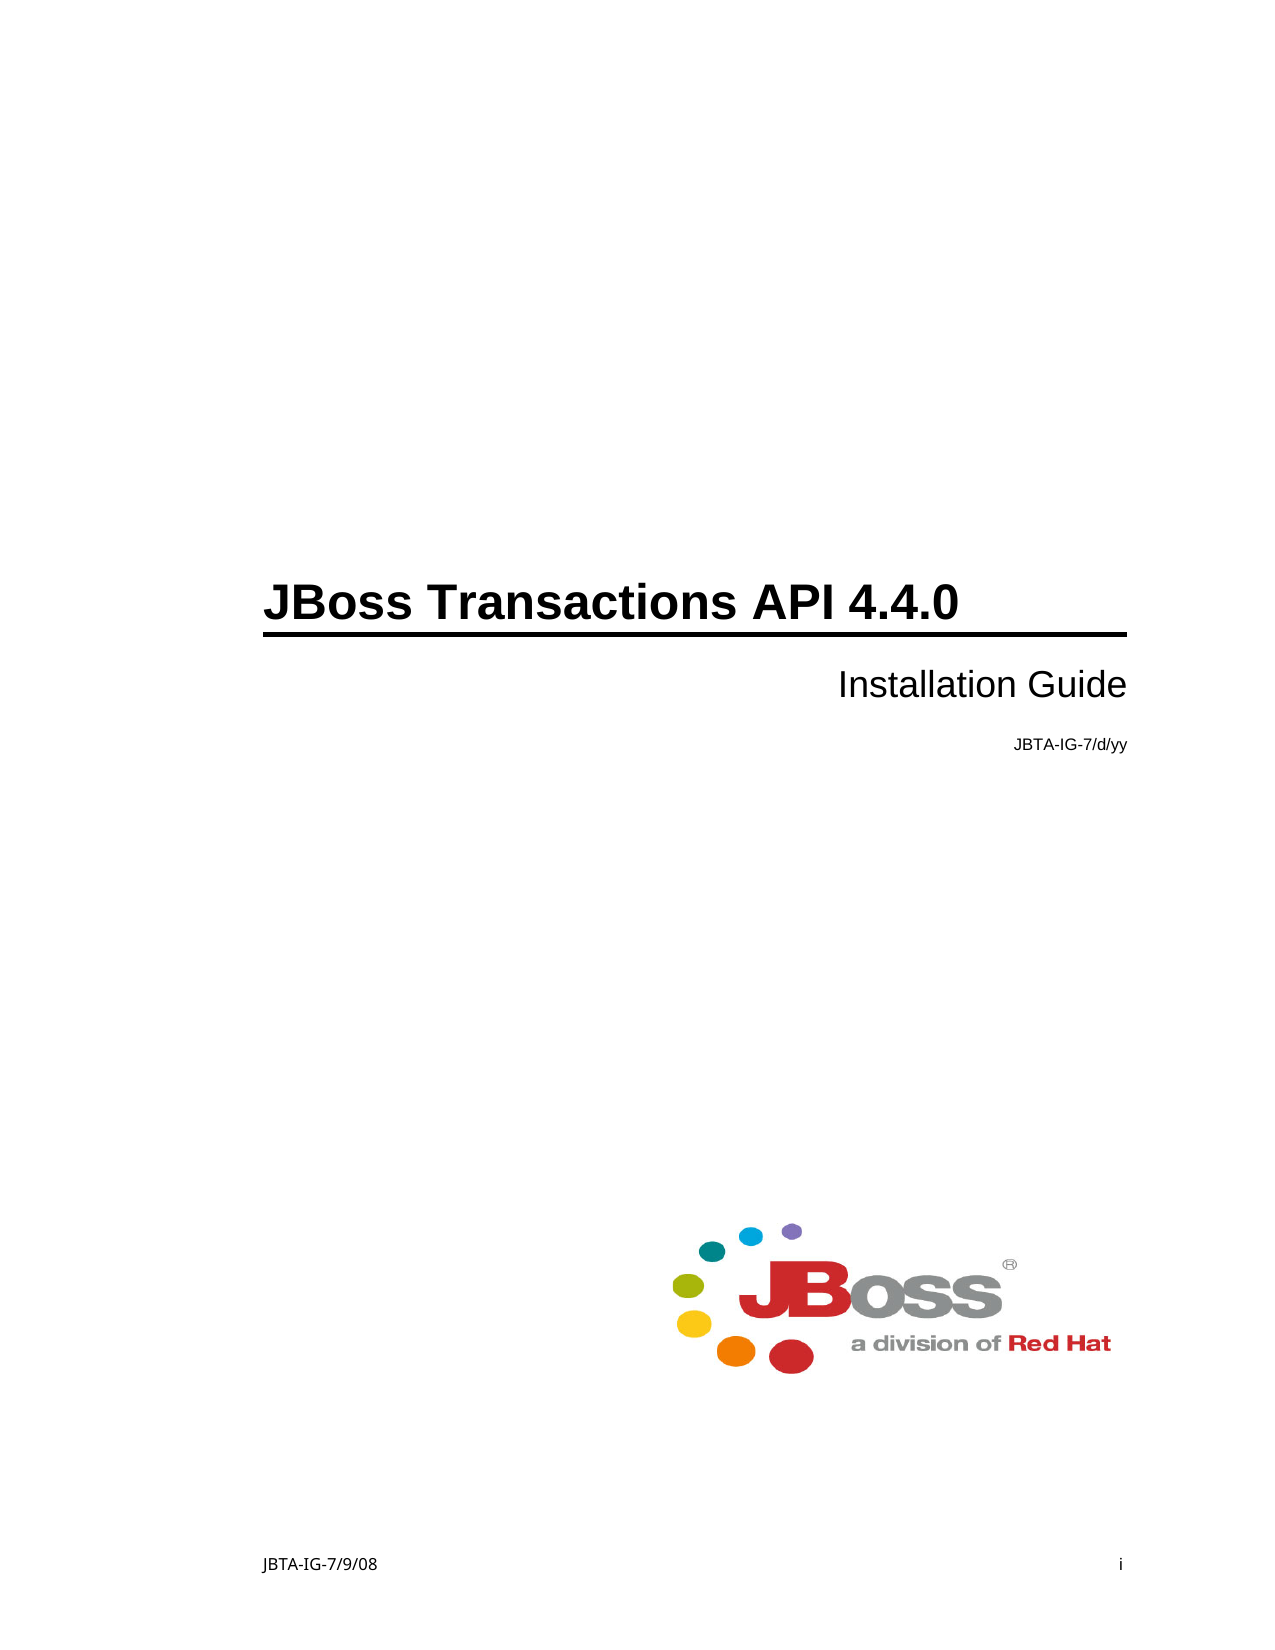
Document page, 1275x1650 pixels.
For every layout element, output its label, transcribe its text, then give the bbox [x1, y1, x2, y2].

picture [672, 1223, 1111, 1374]
title JBoss Transactions API 4.4.0 [263, 573, 1127, 632]
text JBTA-IG-7/d/yy [263, 735, 1127, 754]
subtitle Installation Guide [263, 662, 1127, 706]
